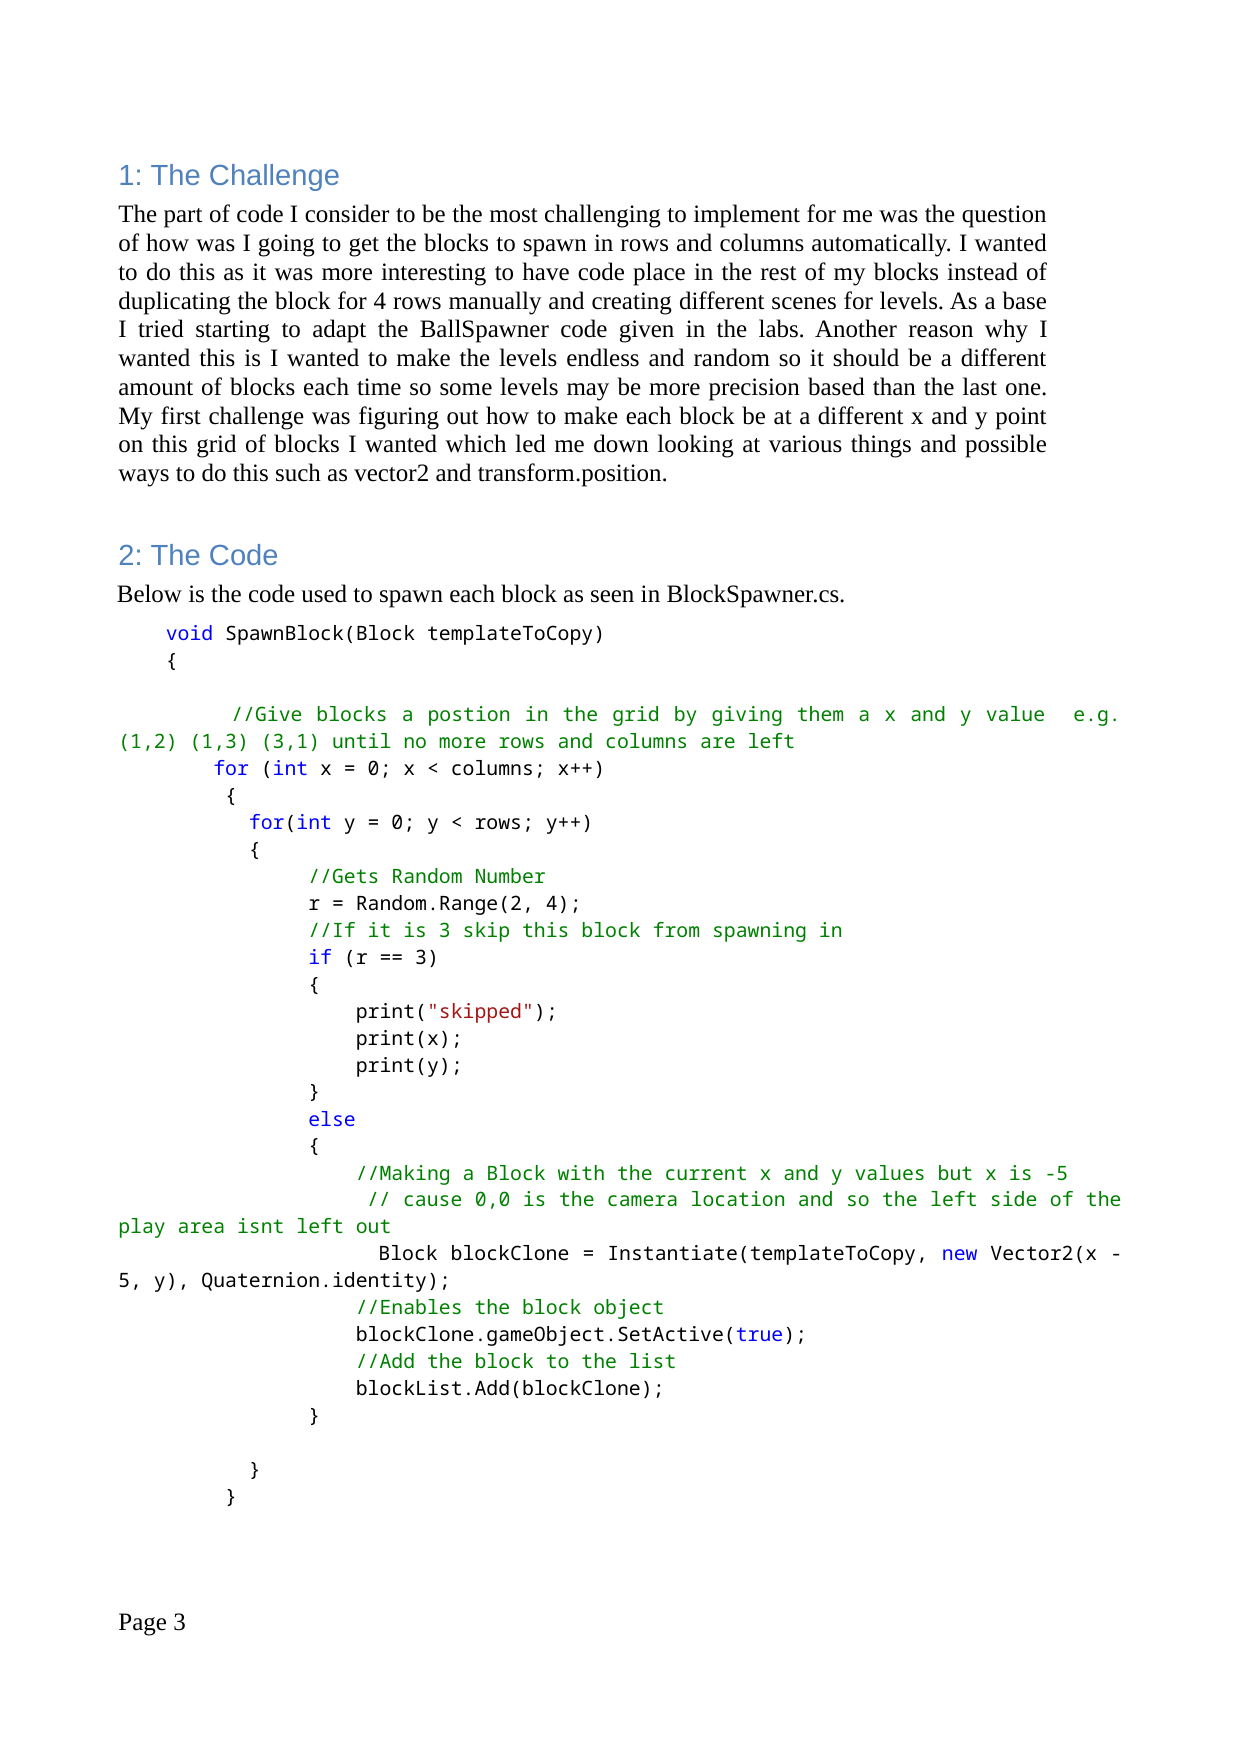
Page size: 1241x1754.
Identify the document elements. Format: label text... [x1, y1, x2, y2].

text //Gets Random Number [118, 862, 1122, 889]
text { [118, 970, 1122, 997]
text else [118, 1105, 1122, 1132]
text //Making a Block with the current x and y values but x is -5 [118, 1159, 1122, 1186]
text } [118, 1402, 1122, 1428]
text blockList.Add(blockClone); [118, 1374, 1122, 1402]
text The part of code I consider to be the most challenging to implement for me was the question of how was I going to get the blocks to spawn in rows and columns automatically. I wanted to do this as it was more interesting to have code place in the rest of my blocks instead of duplicating the block for 4 rows manually and creating different scenes for levels. As a base I tried starting to adapt the BallSpawner code given in the labs. Another reason why I wanted this is I wanted to make the levels endless and random so it should be a different amount of blocks each time so some levels may be more precision based than the last one. My first challenge was figuring out how to make each block be at a different x and y point on this grid of blocks I wanted which led me down looking at various things and possible ways to do this such as vector2 and transform.position. [118, 199, 1049, 487]
text blockClone.gameObject.SetActive(true); [118, 1321, 1122, 1348]
text //Give blocks a postion in the grid by giving them a x and y value e.g. (1,2) (1,3) (3,1) until no more rows and columns are left [118, 700, 1122, 754]
text } [118, 1078, 1122, 1105]
subtitle 1: The Challenge [118, 158, 1122, 191]
text { [118, 1132, 1122, 1159]
text { [118, 646, 1122, 673]
text { [118, 835, 1122, 862]
text r = Random.Range(2, 4); [118, 889, 1122, 916]
text } [118, 1482, 1122, 1509]
text Below is the code used to spawn each block as seen in BlockSpawner.cs. [117, 579, 1049, 608]
text if (r == 3) [118, 943, 1122, 970]
text //If it is 3 skip this block from spawning in [118, 916, 1122, 943]
subtitle 2: The Code [118, 538, 1122, 571]
text { [118, 781, 1122, 808]
text for(int y = 0; y < rows; y++) [118, 808, 1122, 835]
text print(x); [118, 1024, 1122, 1051]
text //Enables the block object [118, 1294, 1122, 1321]
text //Add the block to the list [118, 1348, 1122, 1374]
text void SpawnBlock(Block templateToCopy) [118, 619, 1122, 646]
text for (int x = 0; x < columns; x++) [118, 754, 1122, 781]
text // cause 0,0 is the camera location and so the left side of the play area isnt left out [118, 1186, 1122, 1240]
text print(y); [118, 1051, 1122, 1078]
text Block blockClone = Instantiate(templateToCopy, new Vector2(x - 5, y), Quaternion.identity); [118, 1240, 1122, 1294]
text } [118, 1456, 1122, 1482]
text print("skipped"); [118, 997, 1122, 1024]
